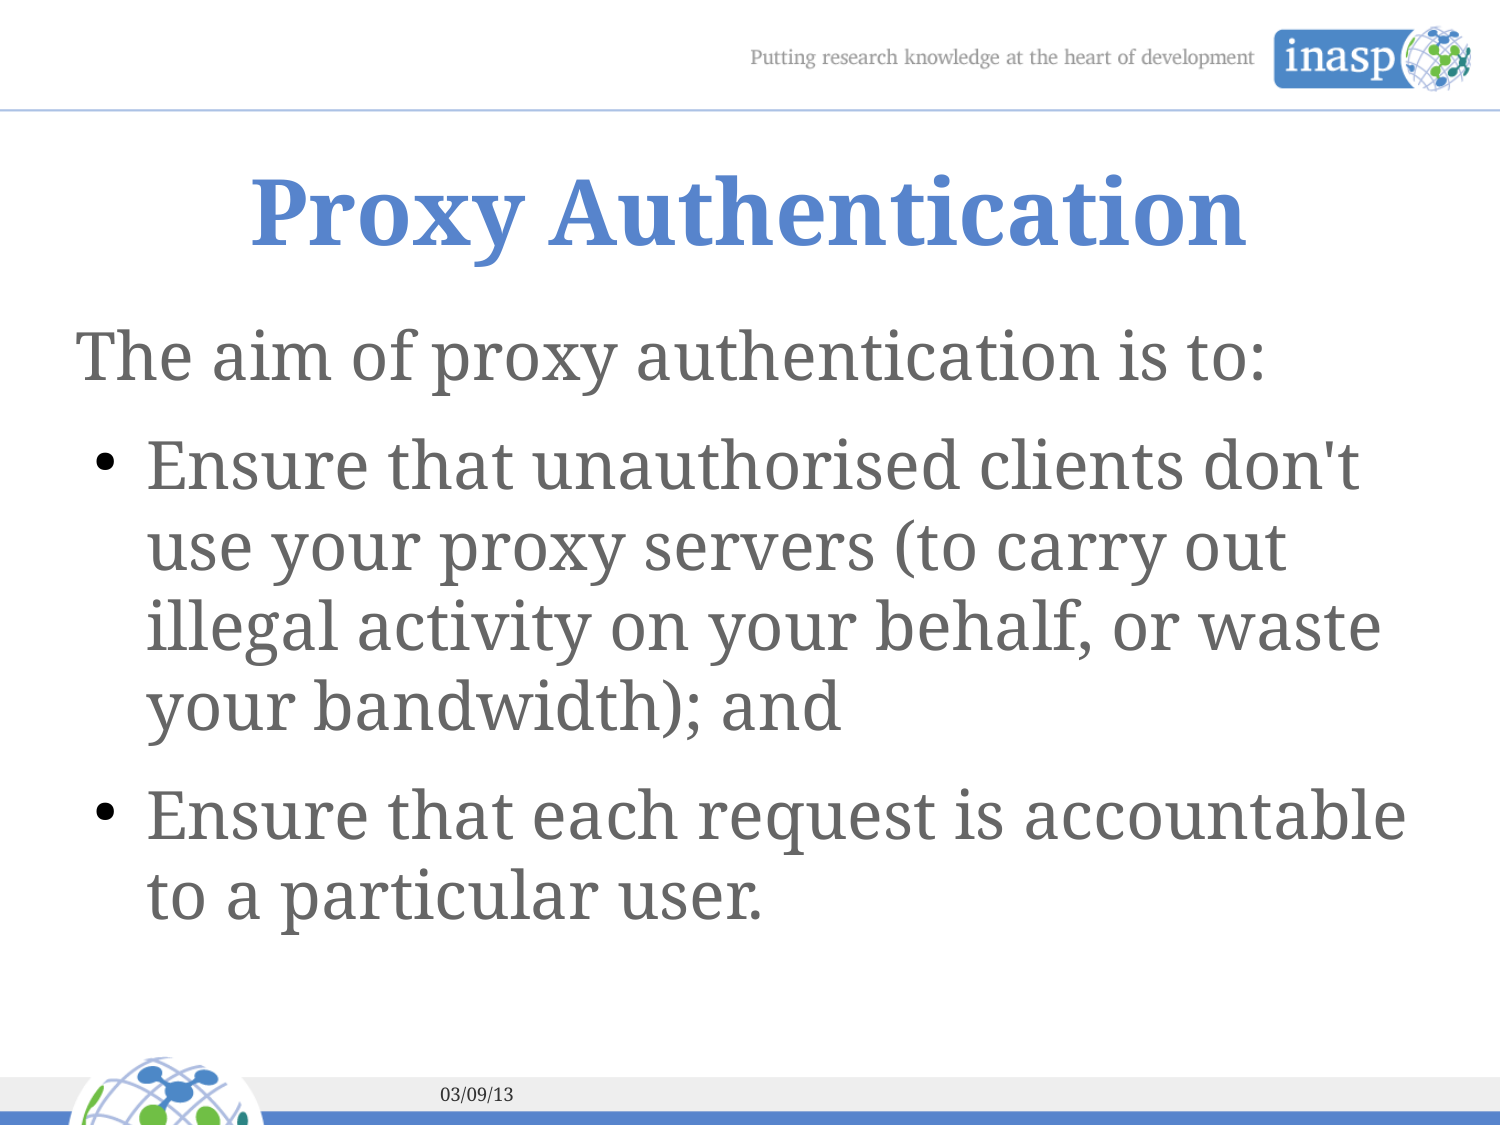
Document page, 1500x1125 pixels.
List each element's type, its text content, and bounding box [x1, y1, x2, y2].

picture [0, 0, 1500, 1125]
list The aim of proxy authentication is to: Ensure that unauthorised clients don't use your proxy servers (to carry out illegal activity on your behalf, or waste your bandwidth); and Ensure that each request is accountable to a particular user. [75, 313, 1426, 967]
title Proxy Authentication [75, 129, 1426, 313]
